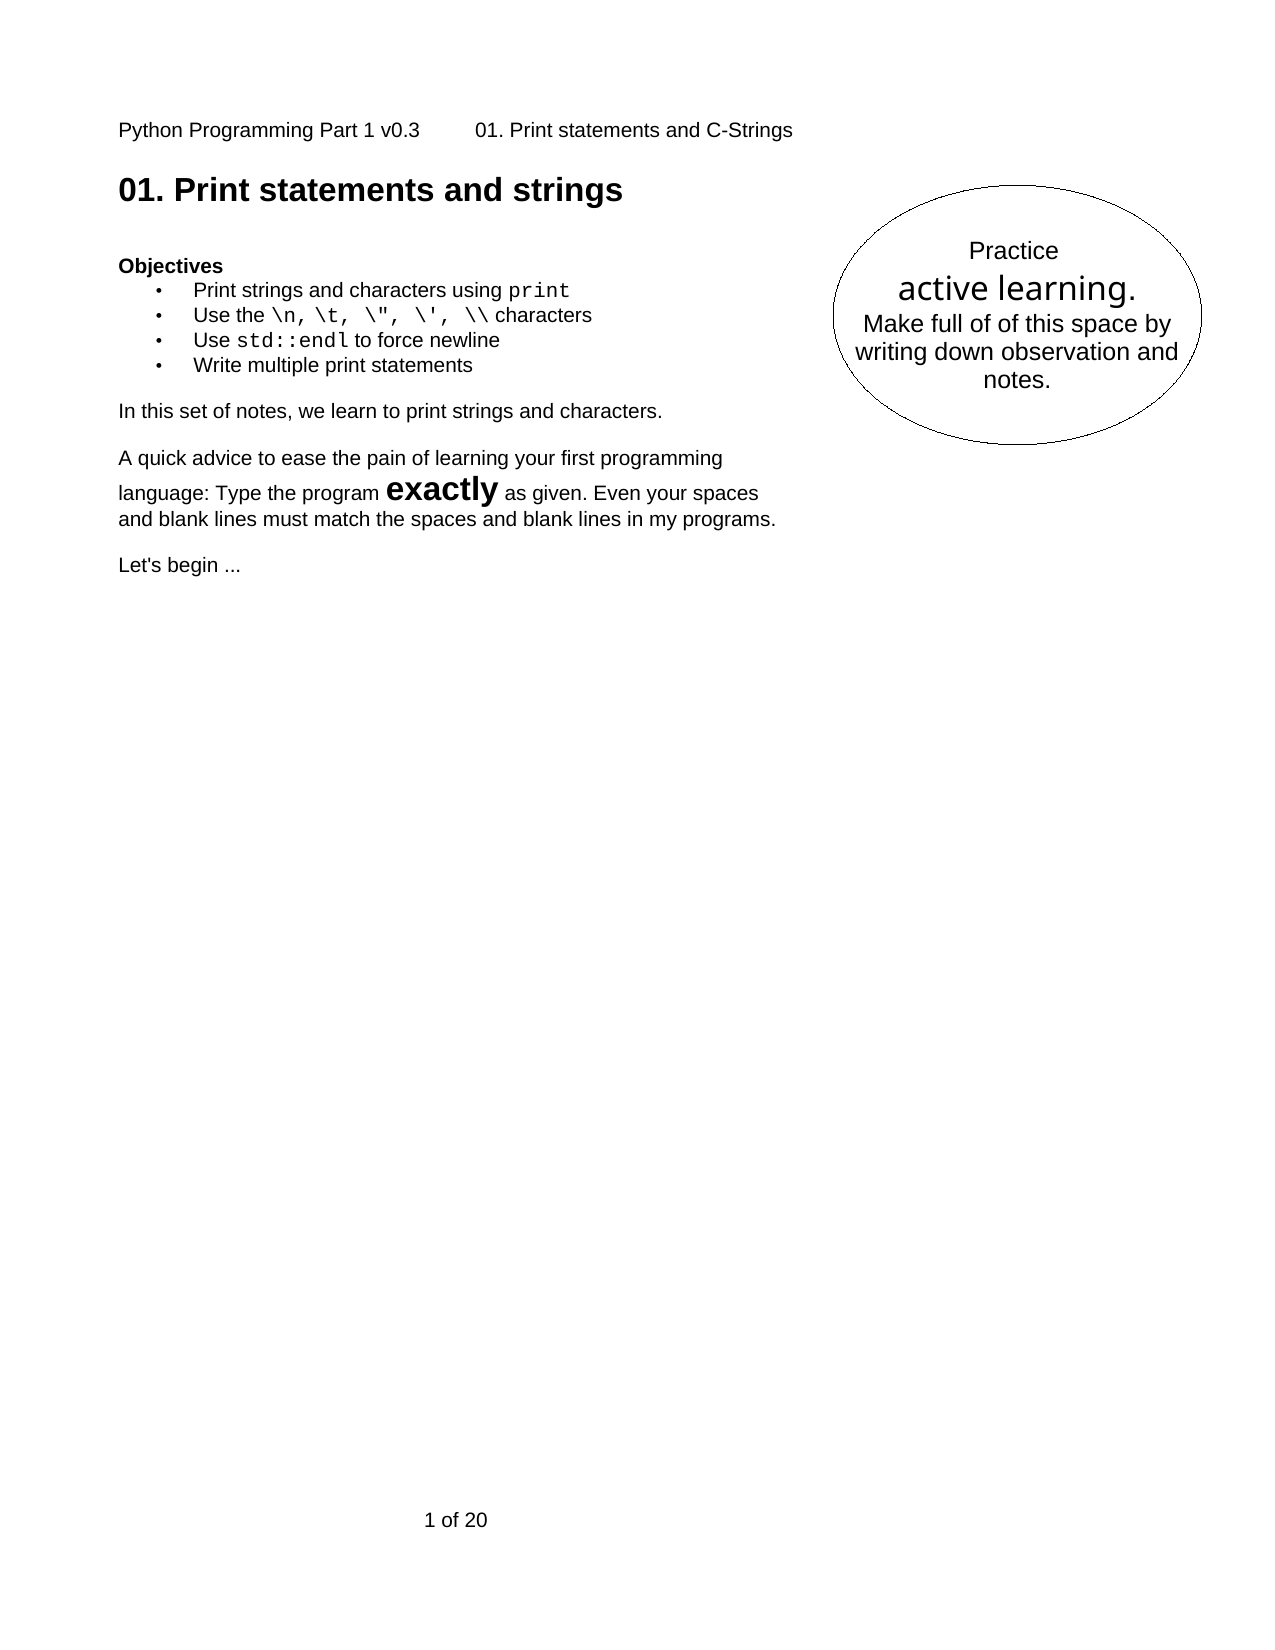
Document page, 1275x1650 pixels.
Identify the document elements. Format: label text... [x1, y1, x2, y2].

text Objectives [118, 255, 793, 278]
text In this set of notes, we learn to print strings and characters. [118, 400, 793, 423]
list Use the \n, \t, \", \', \\ characters [156, 303, 793, 328]
text A quick advice to ease the pain of learning your first programming language: Type the program exactly as given. Even your spaces and blank lines must match the spaces and blank lines in my programs. [118, 447, 793, 530]
list Write multiple print statements [156, 354, 793, 377]
list Print strings and characters using print [156, 278, 793, 303]
text Let's begin ... [118, 553, 793, 577]
text 01. Print statements and strings [118, 171, 793, 209]
list Use std::endl to force newline [156, 328, 793, 354]
